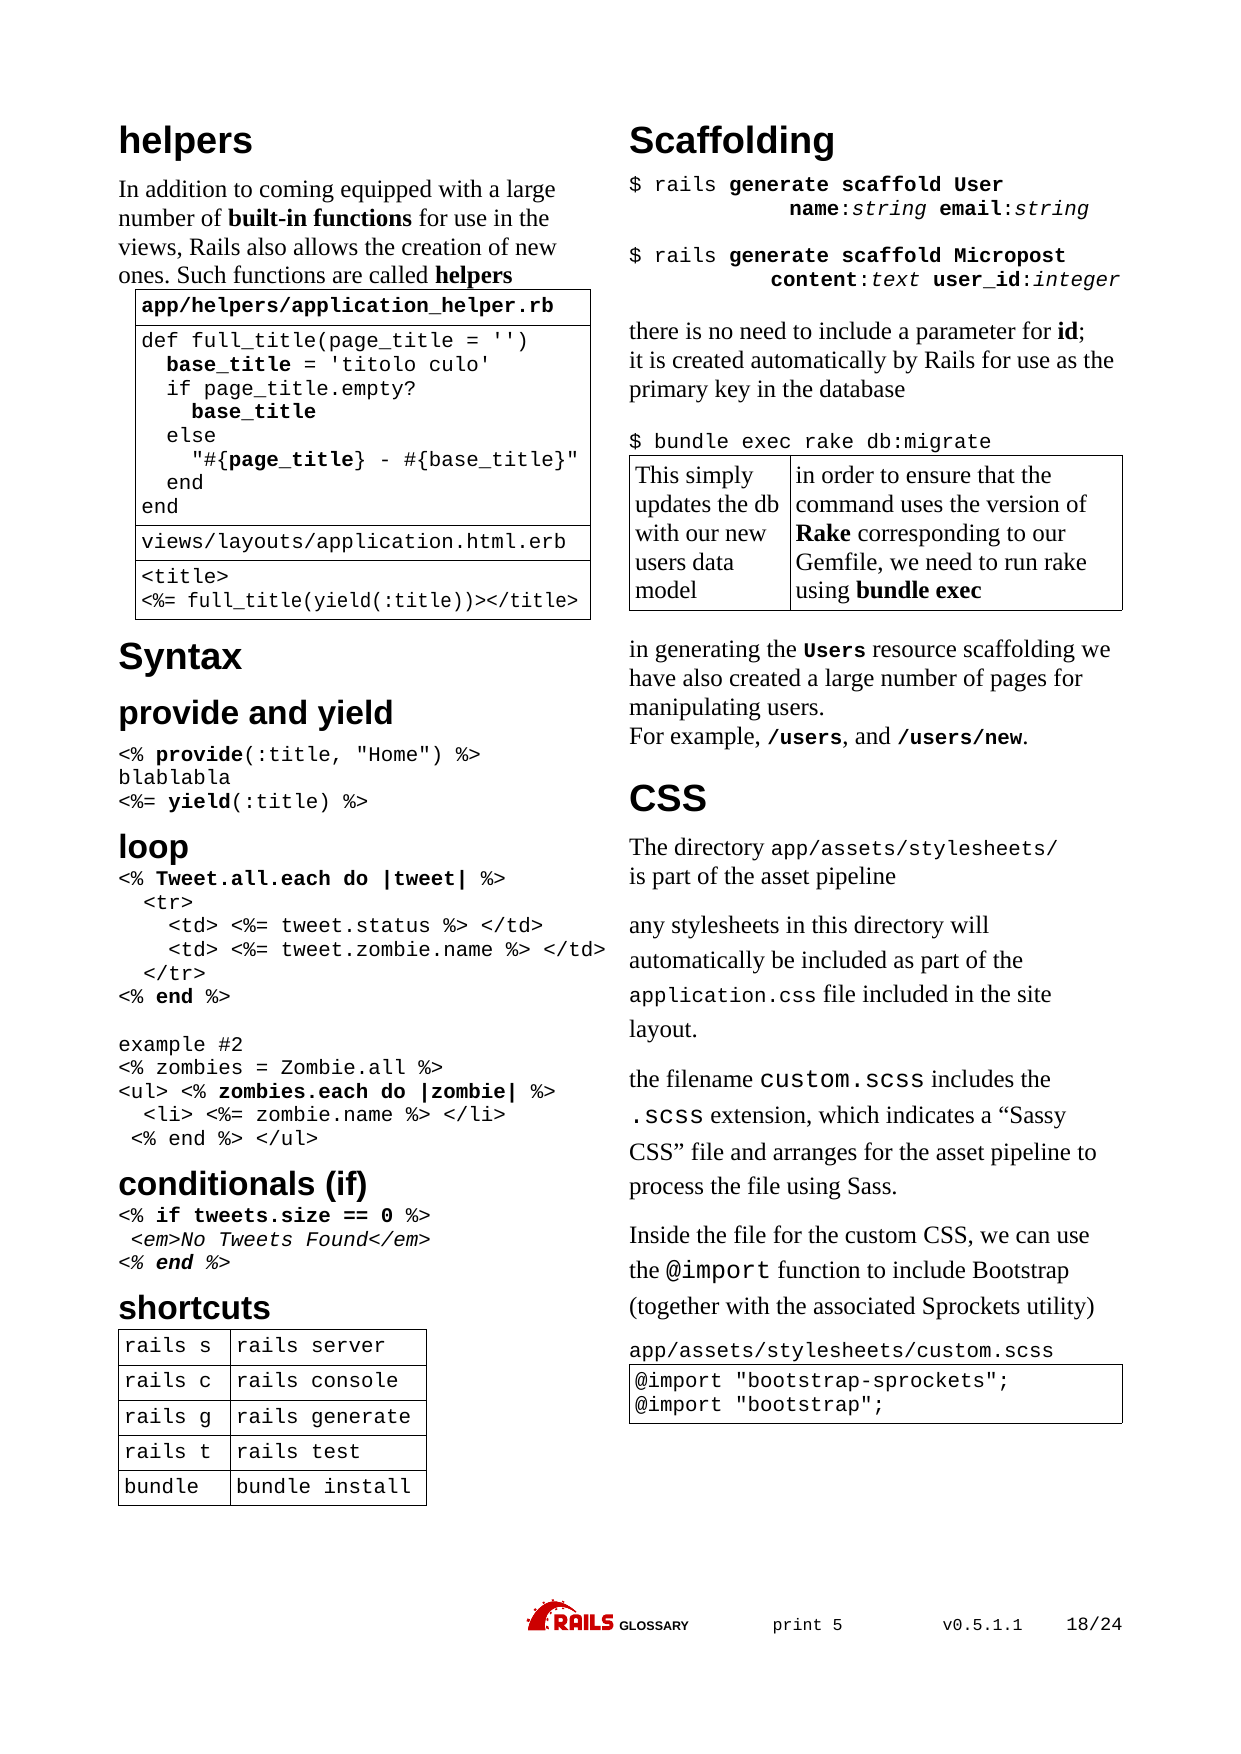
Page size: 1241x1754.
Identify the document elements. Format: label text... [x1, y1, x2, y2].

text $ rails generate scaffold Micropost [629, 245, 1122, 269]
text <tr> [118, 892, 611, 915]
table_cell views/layouts/application.html.erb [136, 526, 590, 560]
text In addition to coming equipped with a large number of built-in functions for use in the views, Rails also allows the creation of new ones. Such functions are called helpers [118, 174, 611, 289]
text there is no need to include a parameter for id; [629, 316, 1122, 345]
text For example, /users, and /users/new. [629, 721, 1122, 751]
text <td> <%= tweet.status %> </td> [118, 915, 611, 939]
table_cell rails c [119, 1366, 230, 1400]
table_cell bundle install [231, 1471, 426, 1505]
text name:string email:string [629, 198, 1122, 222]
text it is created automatically by Rails for use as the [629, 345, 1122, 374]
subtitle provide and yield [118, 693, 611, 731]
text any stylesheets in this directory will automatically be included as part of the application.css file included in the site layout. [629, 910, 1122, 1043]
table_header app/helpers/application_helper.rb [136, 290, 590, 324]
table_cell def full_title(page_title = '') base_title = 'titolo culo' if page_title.empty? base_title else "#{page_title} - #{base_title}" end end [136, 326, 590, 525]
text <% end %> [118, 986, 611, 1010]
subtitle CSS [629, 776, 1122, 819]
text example #2 [118, 1033, 611, 1057]
table_header @import "bootstrap-sprockets"; @import "bootstrap"; [630, 1365, 1122, 1423]
text <% if tweets.size == 0 %> [118, 1205, 611, 1229]
text <% end %> </ul> [118, 1128, 611, 1152]
text </tr> [118, 963, 611, 986]
text <% end %> [118, 1252, 611, 1276]
text in generating the Users resource scaffolding we have also created a large number of pages for manipulating users. [629, 634, 1122, 721]
table_cell rails generate [231, 1401, 426, 1435]
table_cell rails test [231, 1436, 426, 1470]
table_cell rails t [119, 1436, 230, 1470]
subtitle conditionals (if) [118, 1163, 611, 1202]
subtitle Scaffolding [629, 118, 1122, 162]
text <% Tweet.all.each do |tweet| %> [118, 868, 611, 892]
text The directory app/assets/stylesheets/ [629, 832, 1122, 861]
table_cell bundle [119, 1471, 230, 1505]
text app/assets/stylesheets/custom.scss [629, 1340, 1122, 1364]
text the filename custom.scss includes the .scss extension, which indicates a “Sassy CSS” file and arranges for the asset pipeline to process the file using Sass. [629, 1064, 1122, 1200]
text <li> <%= zombie.name %> </li> [118, 1104, 611, 1128]
table_cell rails console [231, 1366, 426, 1400]
table_header rails s [119, 1330, 230, 1364]
text <%= yield(:title) %> [118, 791, 611, 815]
text $ rails generate scaffold User [629, 174, 1122, 198]
table_header in order to ensure that the command uses the version of Rake corresponding to our Gemfile, we need to run rake using bundle exec [791, 456, 1122, 610]
text <ul> <% zombies.each do |zombie| %> [118, 1081, 611, 1104]
table_header rails server [231, 1330, 426, 1364]
text $ bundle exec rake db:migrate [629, 431, 1122, 455]
table_cell rails g [119, 1401, 230, 1435]
text Inside the file for the custom CSS, we can use the @import function to include Bootstrap (together with the associated Sprockets utility) [629, 1220, 1122, 1320]
table_cell <title> <%= full_title(yield(:title))></title> [136, 561, 590, 619]
subtitle helpers [118, 118, 611, 162]
subtitle shortcuts [118, 1288, 611, 1326]
text blablabla [118, 767, 611, 791]
text is part of the asset pipeline [629, 861, 1122, 890]
text content:text user_id:integer [629, 269, 1122, 292]
text primary key in the database [629, 374, 1122, 402]
subtitle Syntax [118, 634, 611, 678]
text <% zombies = Zombie.all %> [118, 1057, 611, 1081]
subtitle loop [118, 826, 611, 865]
text <em>No Tweets Found</em> [118, 1229, 611, 1252]
text <% provide(:title, "Home") %> [118, 744, 611, 767]
table_header This simply updates the db with our new users data model [630, 456, 790, 610]
text <td> <%= tweet.zombie.name %> </td> [118, 939, 611, 963]
